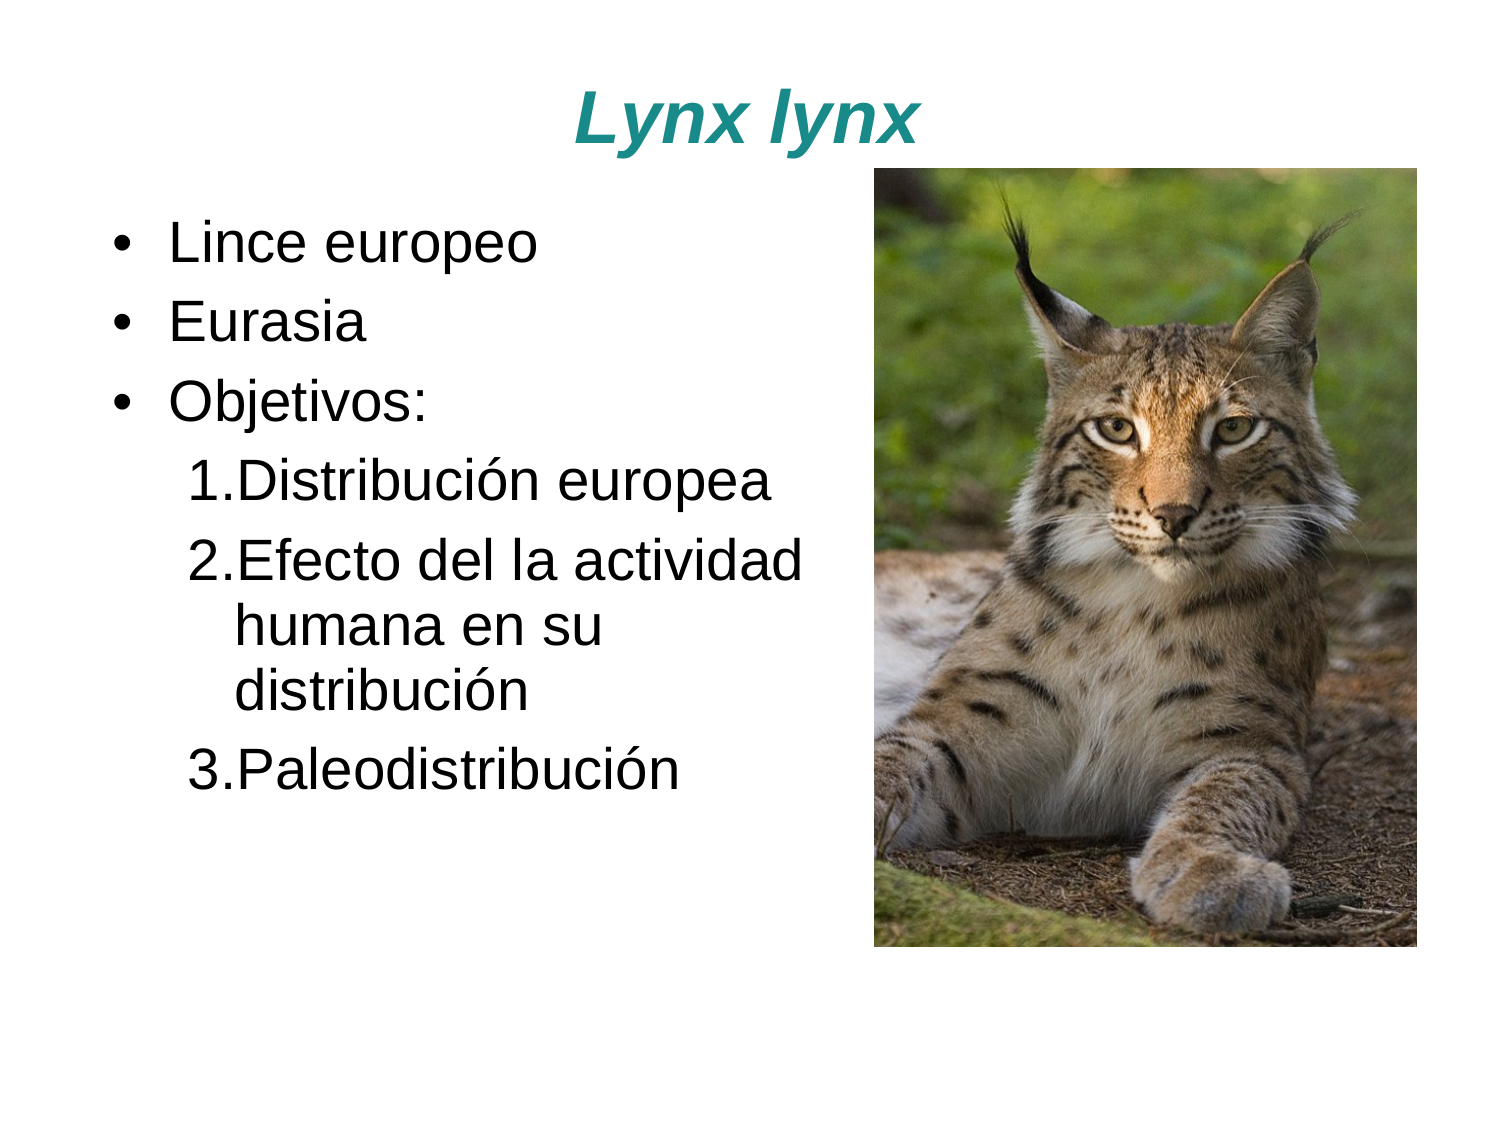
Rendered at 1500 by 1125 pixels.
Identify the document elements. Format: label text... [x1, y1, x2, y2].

list Lince europeo Eurasia Objetivos: Distribución europea Efecto del la actividad humana en su distribución Paleodistribución [98, 202, 868, 955]
picture [874, 168, 1417, 947]
title Lynx lynx [28, 46, 1466, 188]
